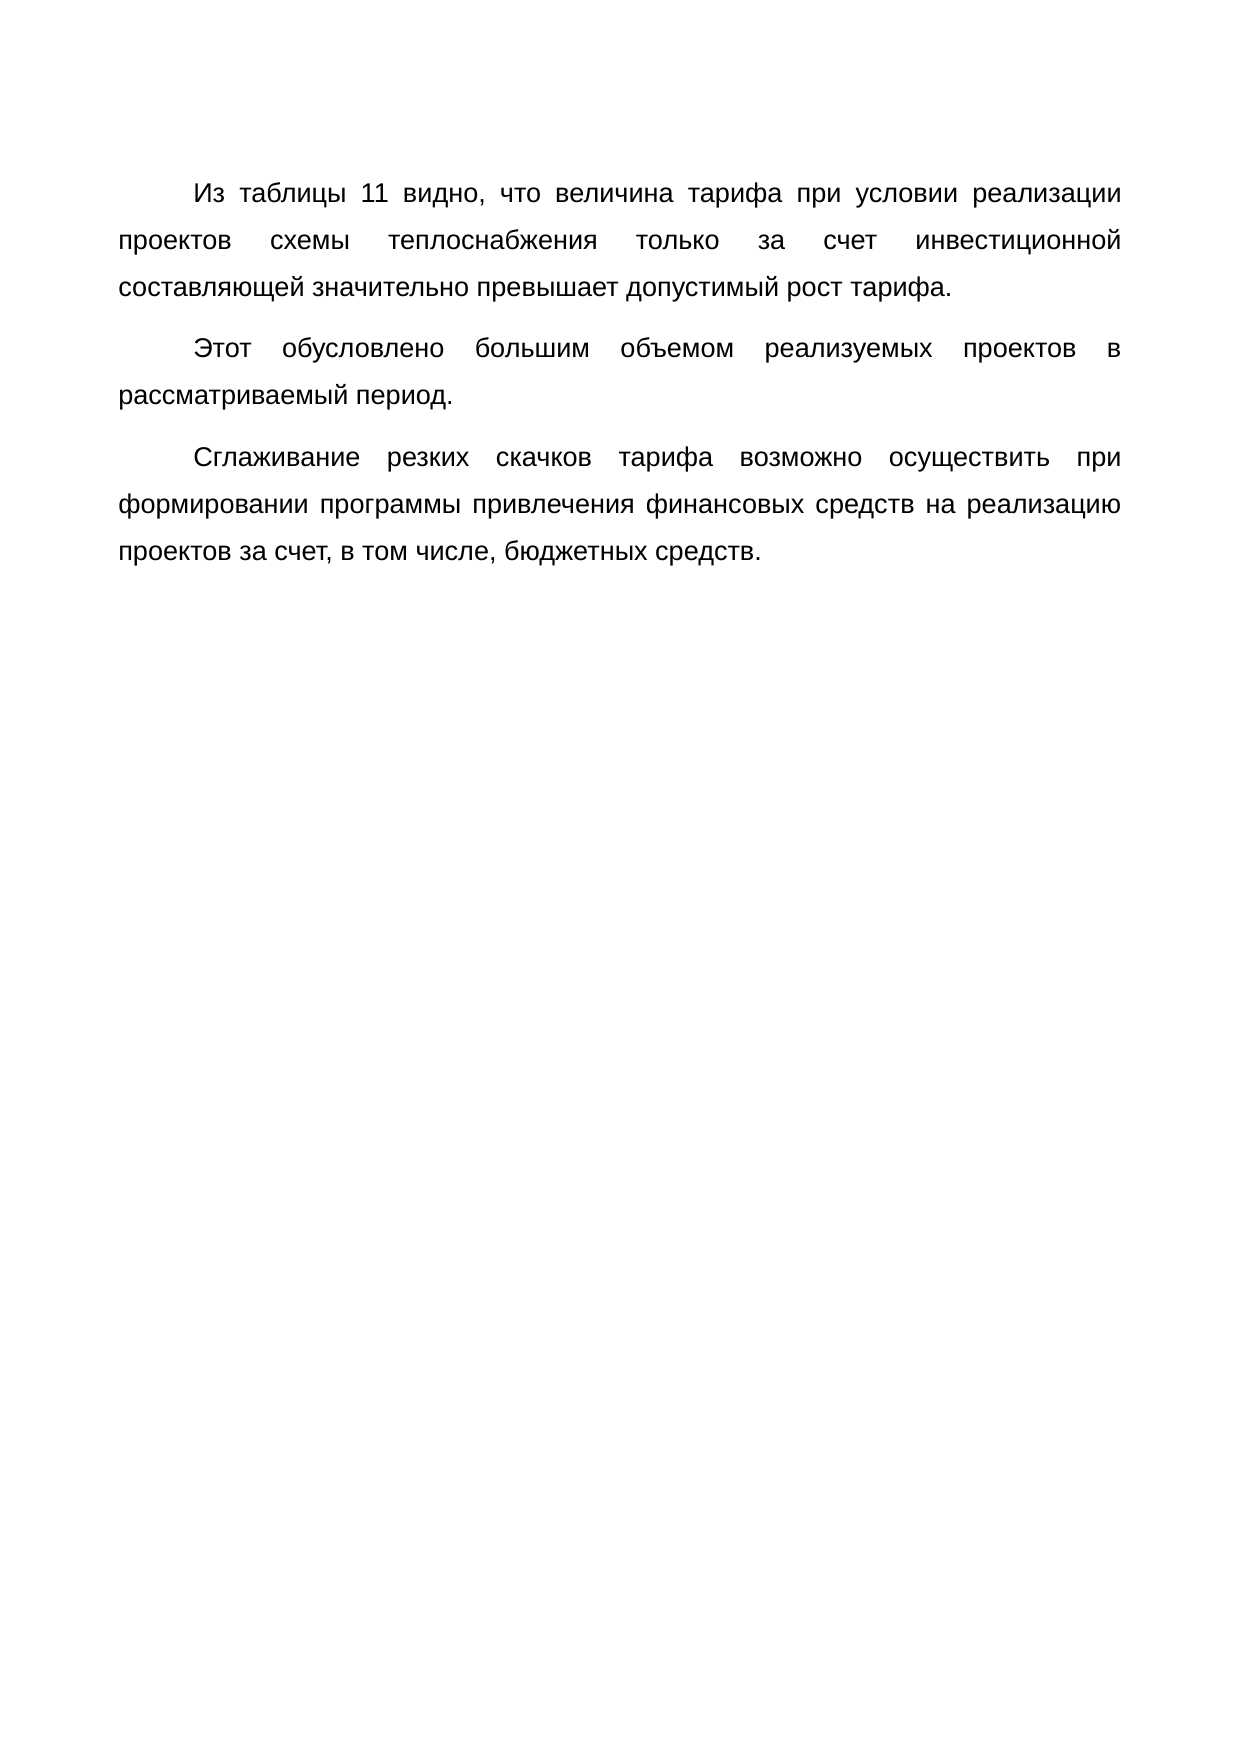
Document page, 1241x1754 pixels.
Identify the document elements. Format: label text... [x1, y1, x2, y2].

text Этот обусловлено большим объемом реализуемых проектов в рассматриваемый период. [118, 332, 1122, 411]
text Из таблицы 11 видно, что величина тарифа при условии реализации проектов схемы теплоснабжения только за счет инвестиционной составляющей значительно превышает допустимый рост тарифа. [118, 177, 1122, 302]
text Сглаживание резких скачков тарифа возможно осуществить при формировании программы привлечения финансовых средств на реализацию проектов за счет, в том числе, бюджетных средств. [118, 441, 1122, 566]
